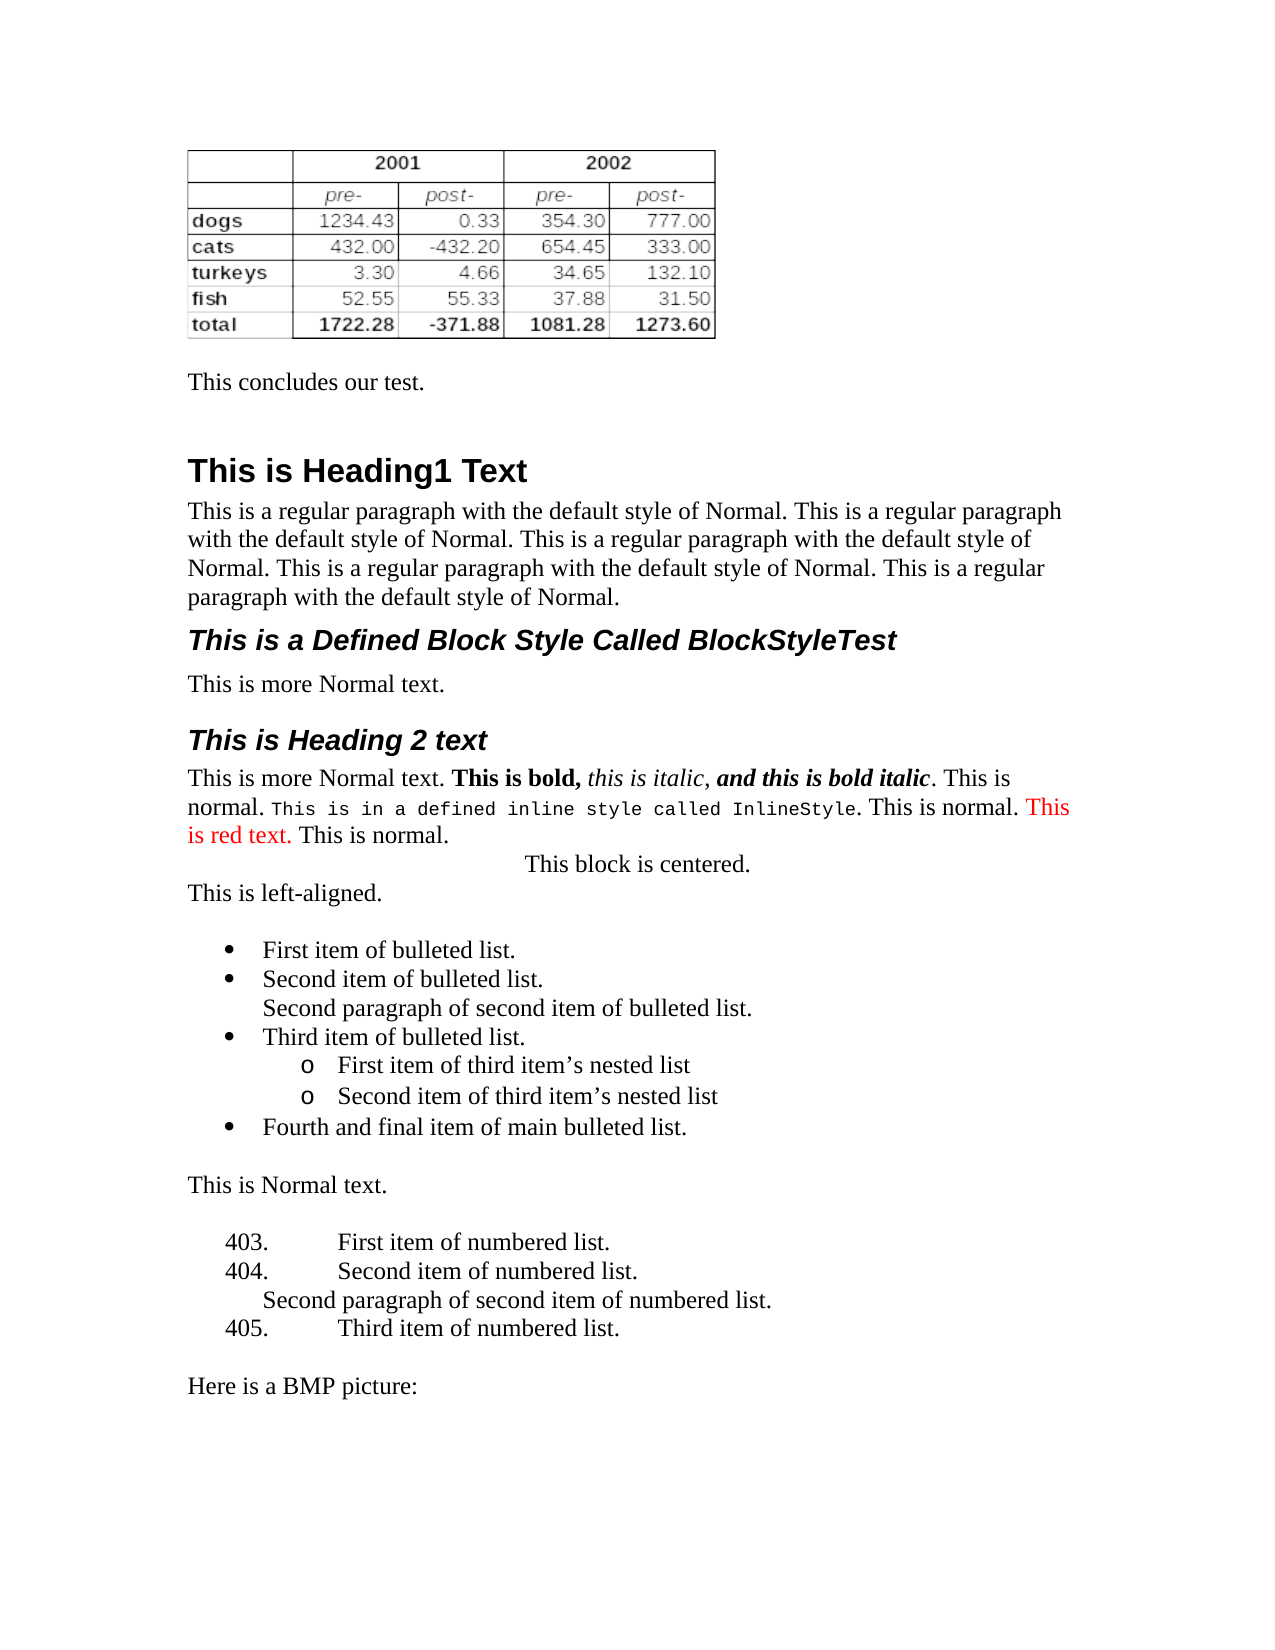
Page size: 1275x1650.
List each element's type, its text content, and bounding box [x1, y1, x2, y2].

list First item of third item’s nested list [300, 1051, 1087, 1081]
text This is more Normal text. [187, 669, 1087, 698]
list Second item of third item’s nested list [300, 1081, 1087, 1112]
text This is Normal text. [187, 1170, 1087, 1198]
text Second paragraph of second item of numbered list. [262, 1285, 1087, 1313]
list First item of numbered list. [225, 1227, 1087, 1256]
text Second paragraph of second item of bulleted list. [262, 993, 1087, 1022]
list Fourth and final item of main bulleted list. [225, 1112, 1087, 1141]
list Third item of numbered list. [225, 1313, 1087, 1342]
text This is left-aligned. [187, 878, 1087, 907]
subtitle This is Heading 2 text [187, 723, 1087, 757]
text This is a Defined Block Style Called BlockStyleTest [187, 623, 1087, 657]
text This is more Normal text. This is bold, this is italic, and this is bold italic. This is normal. This is in a defined inline style called InlineStyle. This is normal. This is red text. This is normal. [187, 763, 1087, 849]
text This block is centered. [187, 849, 1087, 878]
list Second item of bulleted list. [225, 964, 1087, 993]
list Second item of numbered list. [225, 1256, 1087, 1285]
list First item of bulleted list. [225, 936, 1087, 964]
text Here is a BMP picture: [187, 1371, 1087, 1400]
text This is a regular paragraph with the default style of Normal. This is a regular paragraph with the default style of Normal. This is a regular paragraph with the default style of Normal. This is a regular paragraph with the default style of Normal. This is a regular paragraph with the default style of Normal. [187, 496, 1087, 611]
subtitle This is Heading1 Text [187, 451, 1087, 489]
list Third item of bulleted list. [225, 1022, 1087, 1051]
text This concludes our test. [187, 367, 1087, 396]
